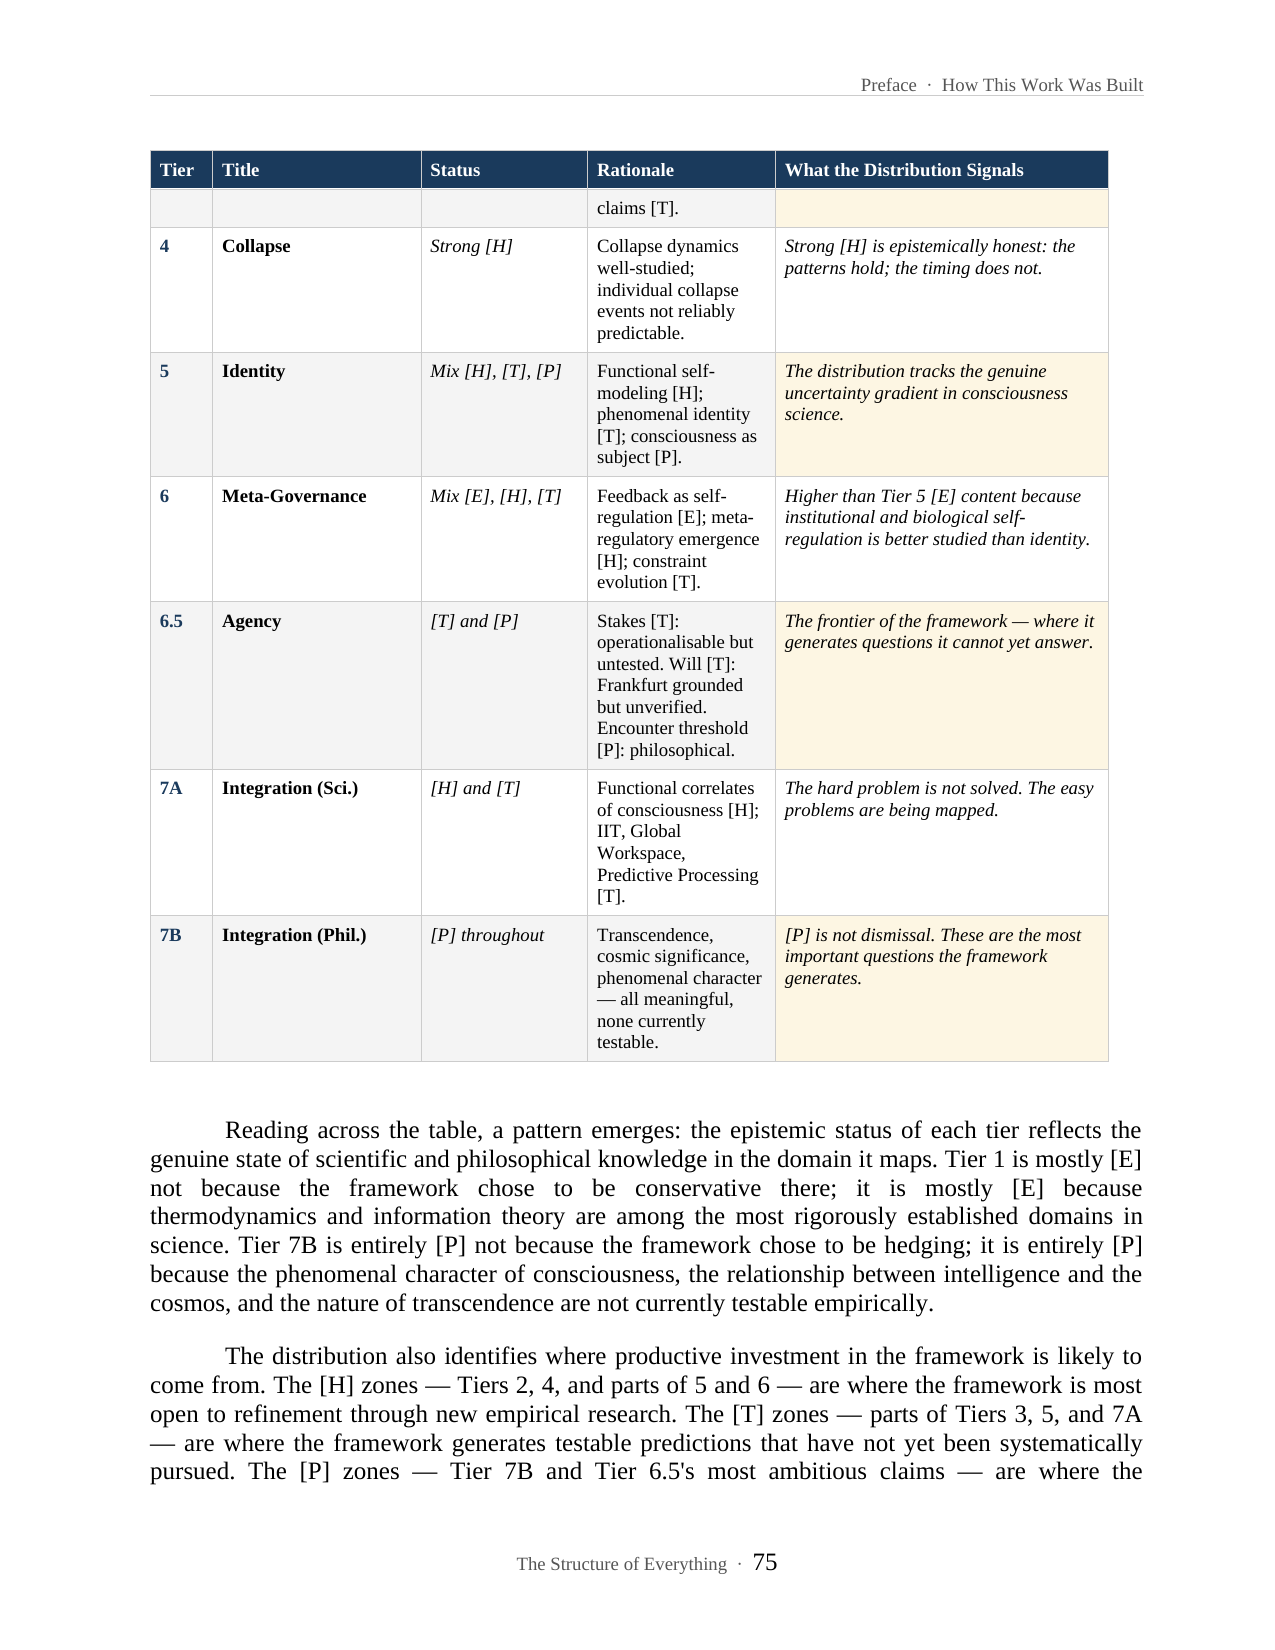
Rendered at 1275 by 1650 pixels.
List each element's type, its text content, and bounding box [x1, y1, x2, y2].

table_cell Identity [213, 353, 421, 476]
table_cell [776, 190, 1108, 227]
table_cell The distribution tracks the genuine uncertainty gradient in consciousness science. [776, 353, 1108, 476]
table_cell [213, 190, 421, 227]
table_cell [P] throughout [422, 916, 587, 1061]
table_cell [P] is not dismissal. These are the most important questions the framework generates. [776, 916, 1108, 1061]
table_cell 6 [151, 477, 212, 601]
table_cell [151, 190, 212, 227]
table_header What the Distribution Signals [776, 151, 1108, 188]
table_cell Integration (Sci.) [213, 770, 421, 915]
table_cell Functional correlates of consciousness [H]; IIT, Global Workspace, Predictive Processing [T]. [588, 770, 775, 915]
table_cell 7A [151, 770, 212, 915]
table_cell The hard problem is not solved. The easy problems are being mapped. [776, 770, 1108, 915]
table_cell 5 [151, 353, 212, 476]
text The distribution also identifies where productive investment in the framework is likely to come from. The [H] zones — Tiers 2, 4, and parts of 5 and 6 — are where the framework is most open to refinement through new empirical research. The [T] zones — parts of Tiers 3, 5, and 7A — are where the framework generates testable predictions that have not yet been systematically pursued. The [P] zones — Tier 7B and Tier 6.5's most ambitious claims — are where the [150, 1341, 1144, 1485]
table_cell 7B [151, 916, 212, 1061]
table_cell [422, 190, 587, 227]
table_cell 4 [151, 228, 212, 352]
text Reading across the table, a pattern emerges: the epistemic status of each tier reflects the genuine state of scientific and philosophical knowledge in the domain it maps. Tier 1 is mostly [E] not because the framework chose to be conservative there; it is mostly [E] because thermodynamics and information theory are among the most rigorously established domains in science. Tier 7B is entirely [P] not because the framework chose to be hedging; it is entirely [P] because the phenomenal character of consciousness, the relationship between intelligence and the cosmos, and the nature of transcendence are not currently testable empirically. [150, 1115, 1144, 1316]
table_cell Mix [H], [T], [P] [422, 353, 587, 476]
table_cell Stakes [T]: operationalisable but untested. Will [T]: Frankfurt grounded but unverified. Encounter threshold [P]: philosophical. [588, 602, 775, 769]
table_header Title [213, 151, 421, 188]
table_cell Collapse dynamics well-studied; individual collapse events not reliably predictable. [588, 228, 775, 352]
table_cell The frontier of the framework — where it generates questions it cannot yet answer. [776, 602, 1108, 769]
table_cell claims [T]. [588, 190, 775, 227]
table_cell Feedback as self-regulation [E]; meta-regulatory emergence [H]; constraint evolution [T]. [588, 477, 775, 601]
table_cell Meta-Governance [213, 477, 421, 601]
table_header Rationale [588, 151, 775, 188]
table_cell Functional self-modeling [H]; phenomenal identity [T]; consciousness as subject [P]. [588, 353, 775, 476]
table_cell Higher than Tier 5 [E] content because institutional and biological self-regulation is better studied than identity. [776, 477, 1108, 601]
table_cell Mix [E], [H], [T] [422, 477, 587, 601]
table_cell Integration (Phil.) [213, 916, 421, 1061]
table_cell Collapse [213, 228, 421, 352]
table_cell Strong [H] is epistemically honest: the patterns hold; the timing does not. [776, 228, 1108, 352]
table_header Status [422, 151, 587, 188]
table_cell 6.5 [151, 602, 212, 769]
table_cell [H] and [T] [422, 770, 587, 915]
table_cell Agency [213, 602, 421, 769]
table_header Tier [151, 151, 212, 188]
table_cell Strong [H] [422, 228, 587, 352]
table_cell Transcendence, cosmic significance, phenomenal character — all meaningful, none currently testable. [588, 916, 775, 1061]
table_cell [T] and [P] [422, 602, 587, 769]
